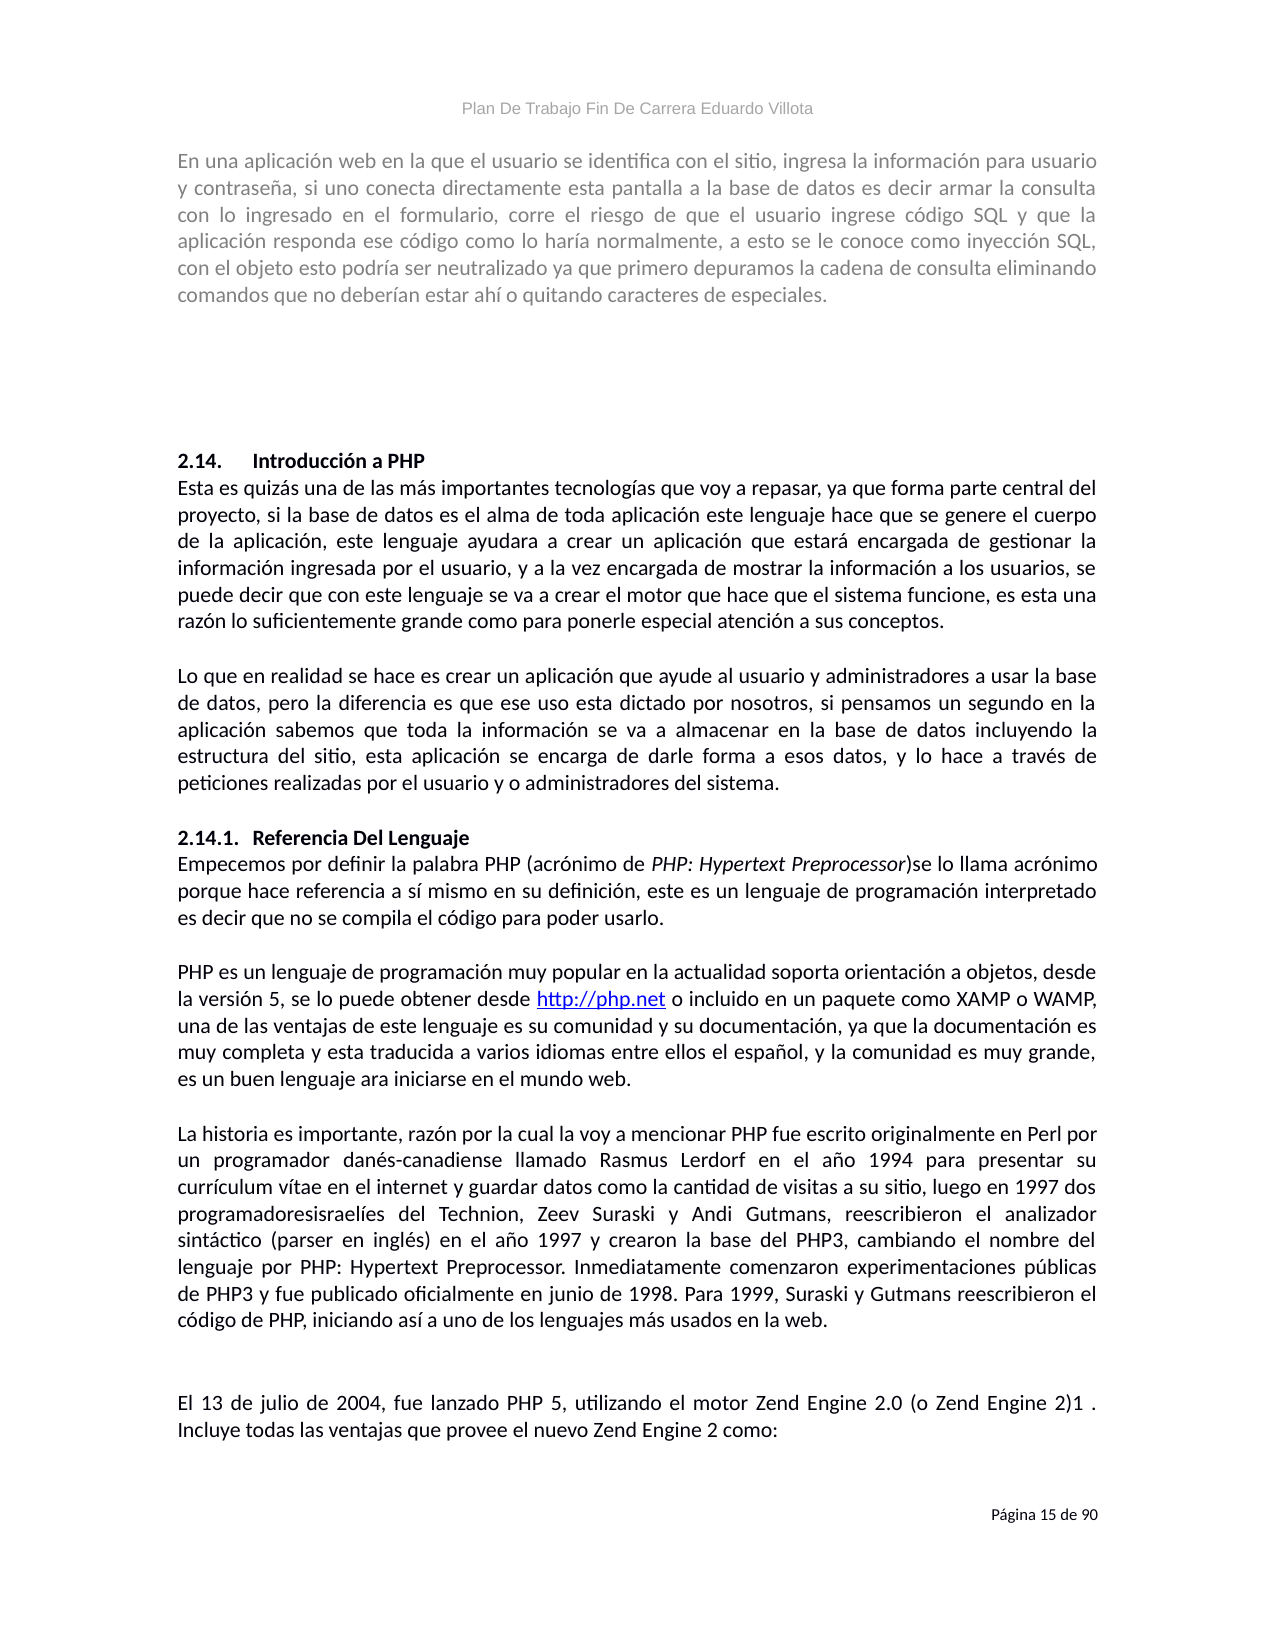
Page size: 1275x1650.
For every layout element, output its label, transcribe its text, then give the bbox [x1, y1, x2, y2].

text En una aplicación web en la que el usuario se identifica con el sitio, ingresa la información para usuario y contraseña, si uno conecta directamente esta pantalla a la base de datos es decir armar la consulta con lo ingresado en el formulario, corre el riesgo de que el usuario ingrese código SQL y que la aplicación responda ese código como lo haría normalmente, a esto se le conoce como inyección SQL, con el objeto esto podría ser neutralizado ya que primero depuramos la cadena de consulta eliminando comandos que no deberían estar ahí o quitando caracteres de especiales. [177, 148, 1098, 308]
text El 13 de julio de 2004, fue lanzado PHP 5, utilizando el motor Zend Engine 2.0 (o Zend Engine 2)1 . Incluye todas las ventajas que provee el nuevo Zend Engine 2 como: [177, 1389, 1098, 1442]
text Lo que en realidad se hace es crear un aplicación que ayude al usuario y administradores a usar la base de datos, pero la diferencia es que ese uso esta dictado por nosotros, si pensamos un segundo en la aplicación sabemos que toda la información se va a almacenar en la base de datos incluyendo la estructura del sitio, esta aplicación se encarga de darle forma a esos datos, y lo hace a través de peticiones realizadas por el usuario y o administradores del sistema. [177, 662, 1098, 796]
text La historia es importante, razón por la cual la voy a mencionar PHP fue escrito originalmente en Perl por un programador danés-canadiense llamado Rasmus Lerdorf en el año 1994 para presentar su currículum vítae en el internet y guardar datos como la cantidad de visitas a su sitio, luego en 1997 dos programadoresisraelíes del Technion, Zeev Suraski y Andi Gutmans, reescribieron el analizador sintáctico (parser en inglés) en el año 1997 y crearon la base del PHP3, cambiando el nombre del lenguaje por PHP: Hypertext Preprocessor. Inmediatamente comenzaron experimentaciones públicas de PHP3 y fue publicado oficialmente en junio de 1998. Para 1999, Suraski y Gutmans reescribieron el código de PHP, iniciando así a uno de los lenguajes más usados en la web. [177, 1120, 1098, 1333]
text Esta es quizás una de las más importantes tecnologías que voy a repasar, ya que forma parte central del proyecto, si la base de datos es el alma de toda aplicación este lenguaje hace que se genere el cuerpo de la aplicación, este lenguaje ayudara a crear un aplicación que estará encargada de gestionar la información ingresada por el usuario, y a la vez encargada de mostrar la información a los usuarios, se puede decir que con este lenguaje se va a crear el motor que hace que el sistema funcione, es esta una razón lo suficientemente grande como para ponerle especial atención a sus conceptos. [177, 474, 1098, 634]
text PHP es un lenguaje de programación muy popular en la actualidad soporta orientación a objetos, desde la versión 5, se lo puede obtener desde http://php.net o incluido en un paquete como XAMP o WAMP, una de las ventajas de este lenguaje es su comunidad y su documentación, ya que la documentación es muy completa y esta traducida a varios idiomas entre ellos el español, y la comunidad es muy grande, es un buen lenguaje ara iniciarse en el mundo web. [177, 958, 1098, 1092]
text Empecemos por definir la palabra PHP (acrónimo de PHP: Hypertext Preprocessor)se lo llama acrónimo porque hace referencia a sí mismo en su definición, este es un lenguaje de programación interpretado es decir que no se compila el código para poder usarlo. [177, 850, 1098, 930]
text 2.14. Introducción a PHP [177, 448, 1098, 474]
text 2.14.1. Referencia Del Lenguaje [177, 824, 1098, 850]
